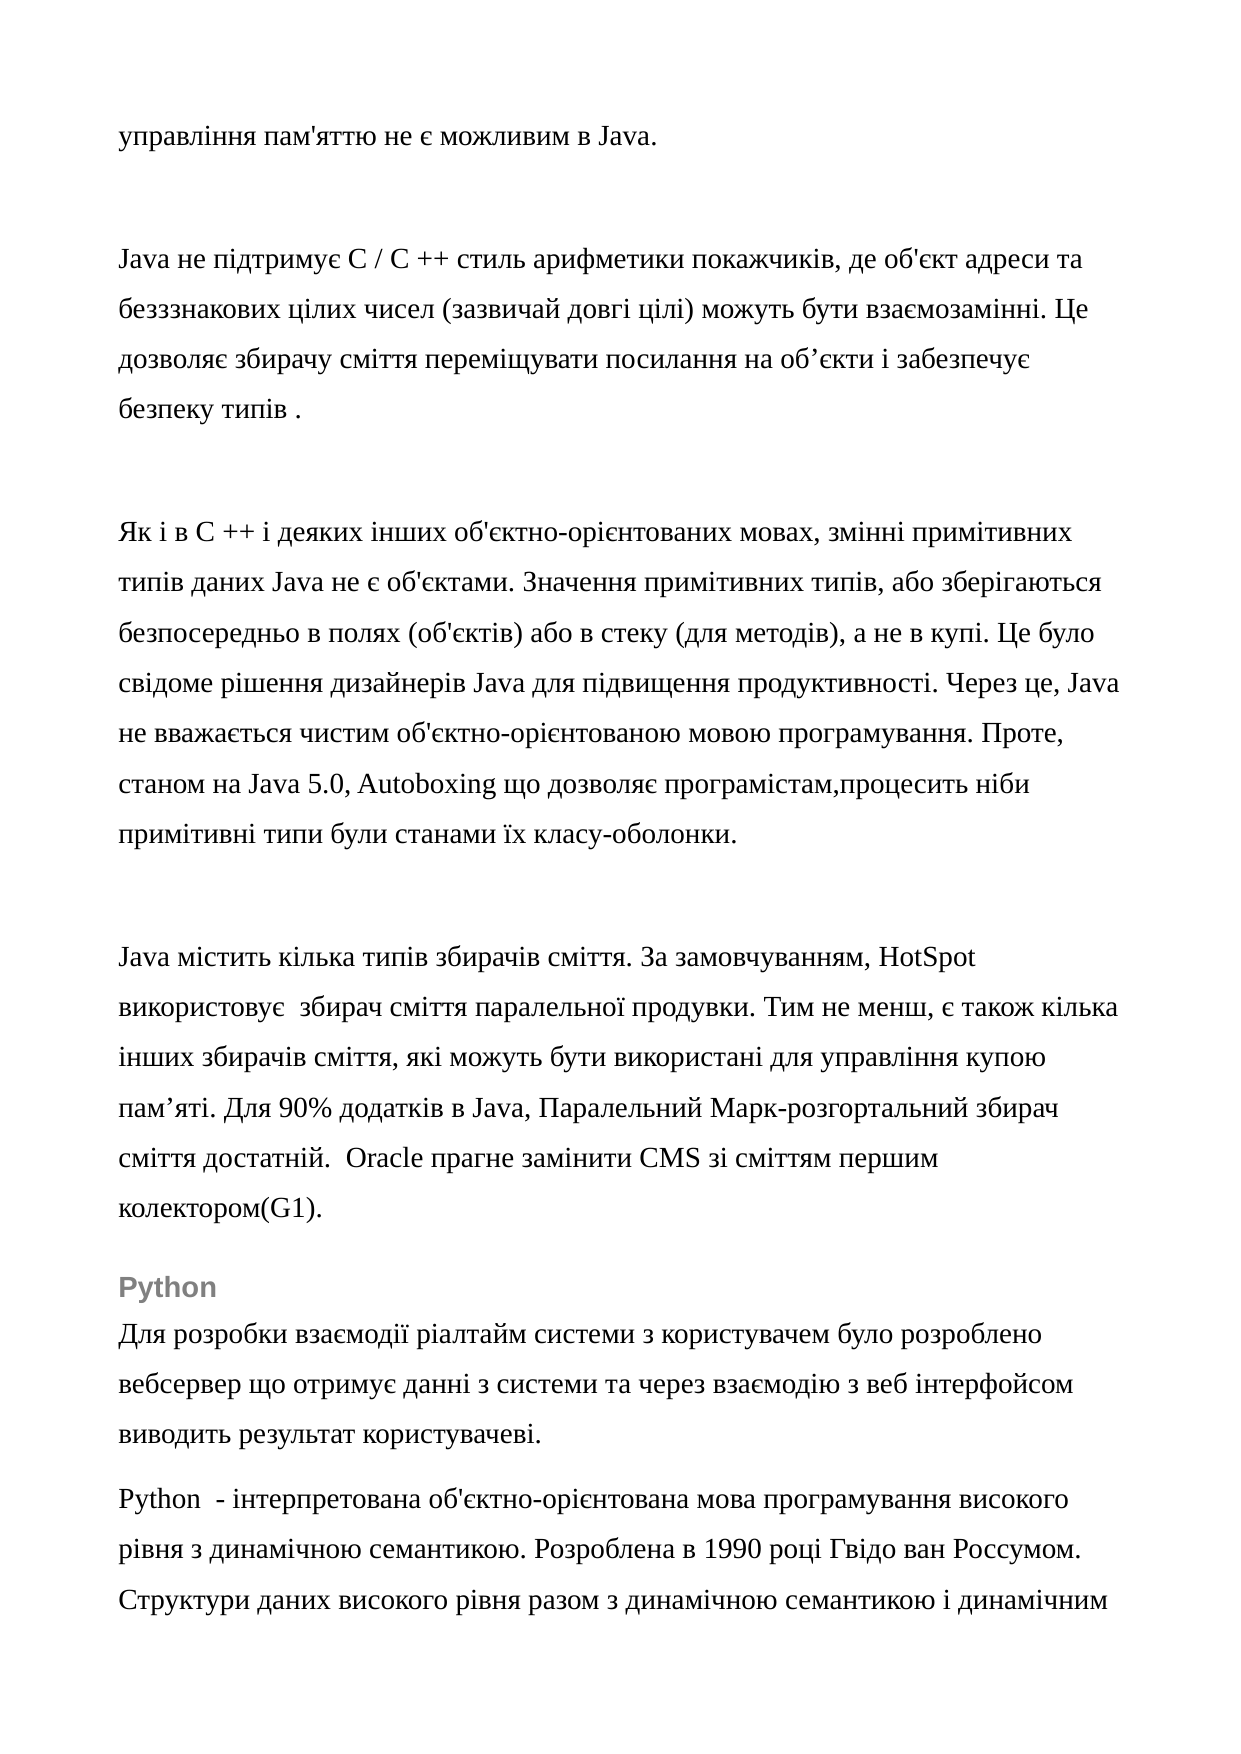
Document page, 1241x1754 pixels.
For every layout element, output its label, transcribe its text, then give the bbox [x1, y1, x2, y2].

text Java містить кілька типів збирачів сміття. За замовчуванням, HotSpot використовує збирач сміття паралельної продувки. Тим не менш, є також кілька інших збирачів сміття, які можуть бути використані для управління купою пам’яті. Для 90% додатків в Java, Паралельний Марк-розгортальний збирач сміття достатній. Oracle прагне замінити CMS зі сміттям першим колектором(G1). [118, 939, 1122, 1224]
subtitle Python [118, 1270, 1122, 1303]
text управління пам'яттю не є можливим в Java. [118, 118, 1122, 152]
text Для розробки взаємодії ріалтайм системи з користувачем було розроблено вебсервер що отримує данні з системи та через взаємодію з веб інтерфойсом виводить результат користувачеві. [118, 1316, 1122, 1450]
text Python - інтерпретована об'єктно-орієнтована мова програмування високого рівня з динамічною семантикою. Розроблена в 1990 році Гвідо ван Россумом. Структури даних високого рівня разом з динамічною семантикою і динамічним [118, 1481, 1122, 1616]
text Як і в C ++ і деяких інших об'єктно-орієнтованих мовах, змінні примітивних типів даних Java не є об'єктами. Значення примітивних типів, або зберігаються безпосередньо в полях (об'єктів) або в стеку (для методів), а не в купі. Це було свідоме рішення дизайнерів Java для підвищення продуктивності. Через це, Java не вважається чистим об'єктно-орієнтованою мовою програмування. Проте, станом на Java 5.0, Autoboxing що дозволяє програмістам,процесить ніби примітивні типи були станами їх класу-оболонки. [118, 514, 1122, 850]
text Java не підтримує C / C ++ стиль арифметики покажчиків, де об'єкт адреси та безззнакових цілих чисел (зазвичай довгі цілі) можуть бути взаємозамінні. Це дозволяє збирачу сміття переміщувати посилання на об’єкти і забезпечує безпеку типів . [118, 241, 1122, 425]
